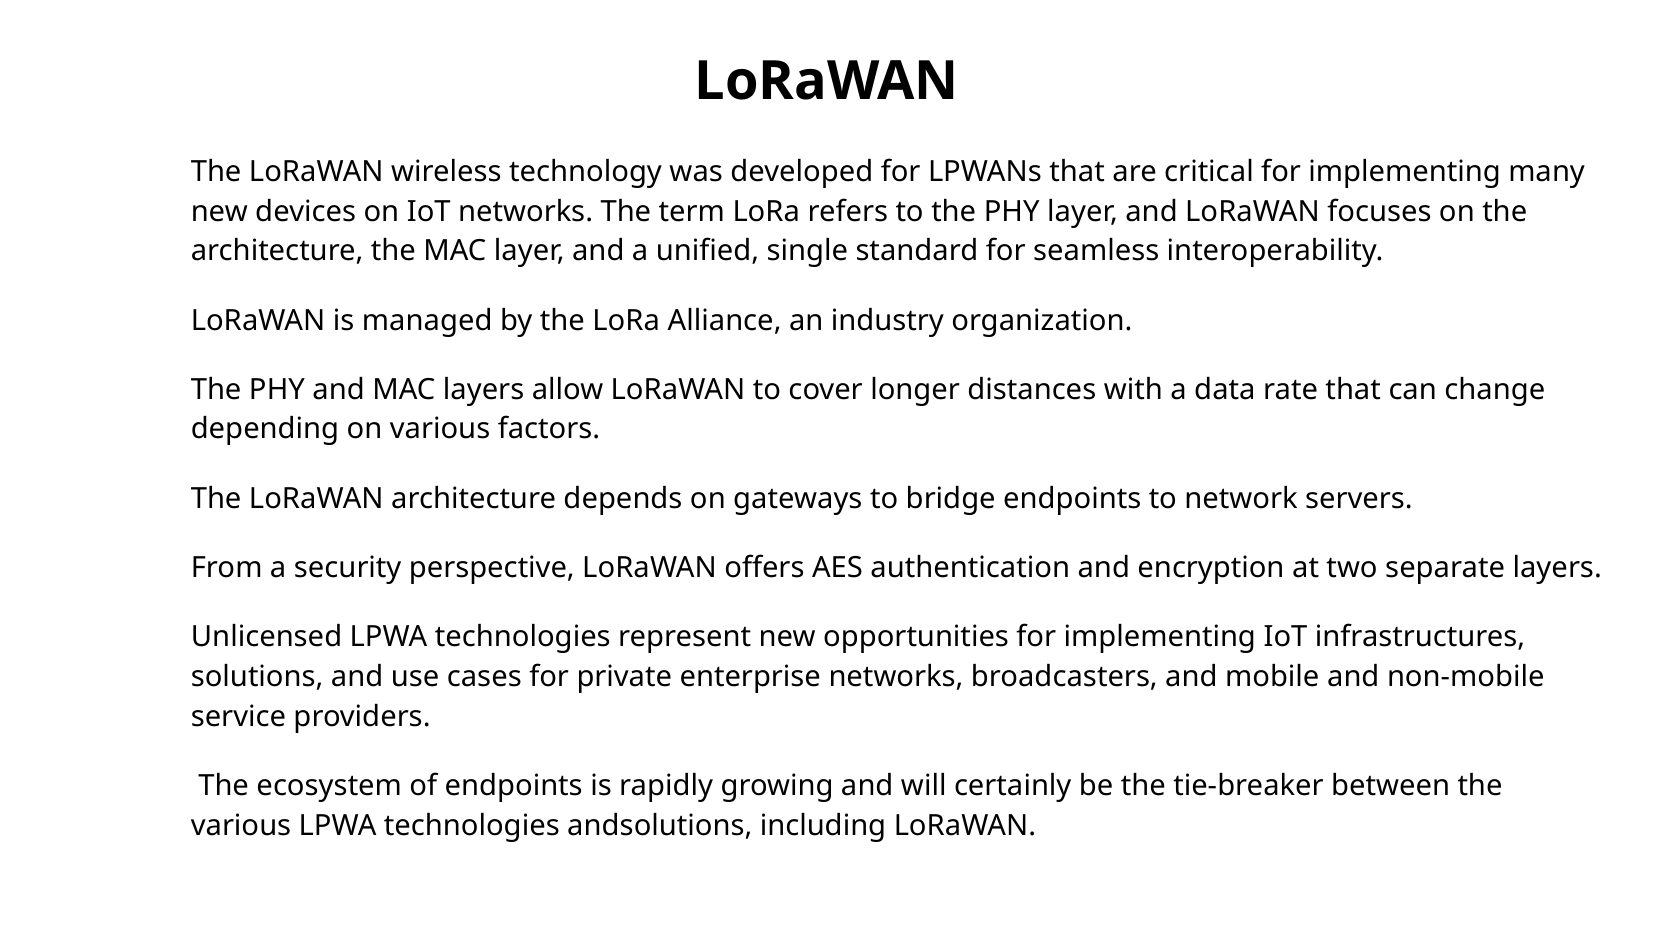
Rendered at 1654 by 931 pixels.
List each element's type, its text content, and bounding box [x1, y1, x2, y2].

title LoRaWAN [82, 30, 1571, 127]
list The LoRaWAN wireless technology was developed for LPWANs that are critical for implementing many new devices on IoT networks. The term LoRa refers to the PHY layer, and LoRaWAN focuses on the architecture, the MAC layer, and a unified, single standard for seamless interoperability. LoRaWAN is managed by the LoRa Alliance, an industry organization. The PHY and MAC layers allow LoRaWAN to cover longer distances with a data rate that can change depending on various factors. The LoRaWAN architecture depends on gateways to bridge endpoints to network servers. From a security perspective, LoRaWAN offers AES authentication and encryption at two separate layers. Unlicensed LPWA technologies represent new opportunities for implementing IoT infrastructures, solutions, and use cases for private enterprise networks, broadcasters, and mobile and non-mobile service providers. The ecosystem of endpoints is rapidly growing and will certainly be the tie-breaker between the various LPWA technologies andsolutions, including LoRaWAN. [120, 150, 1609, 901]
